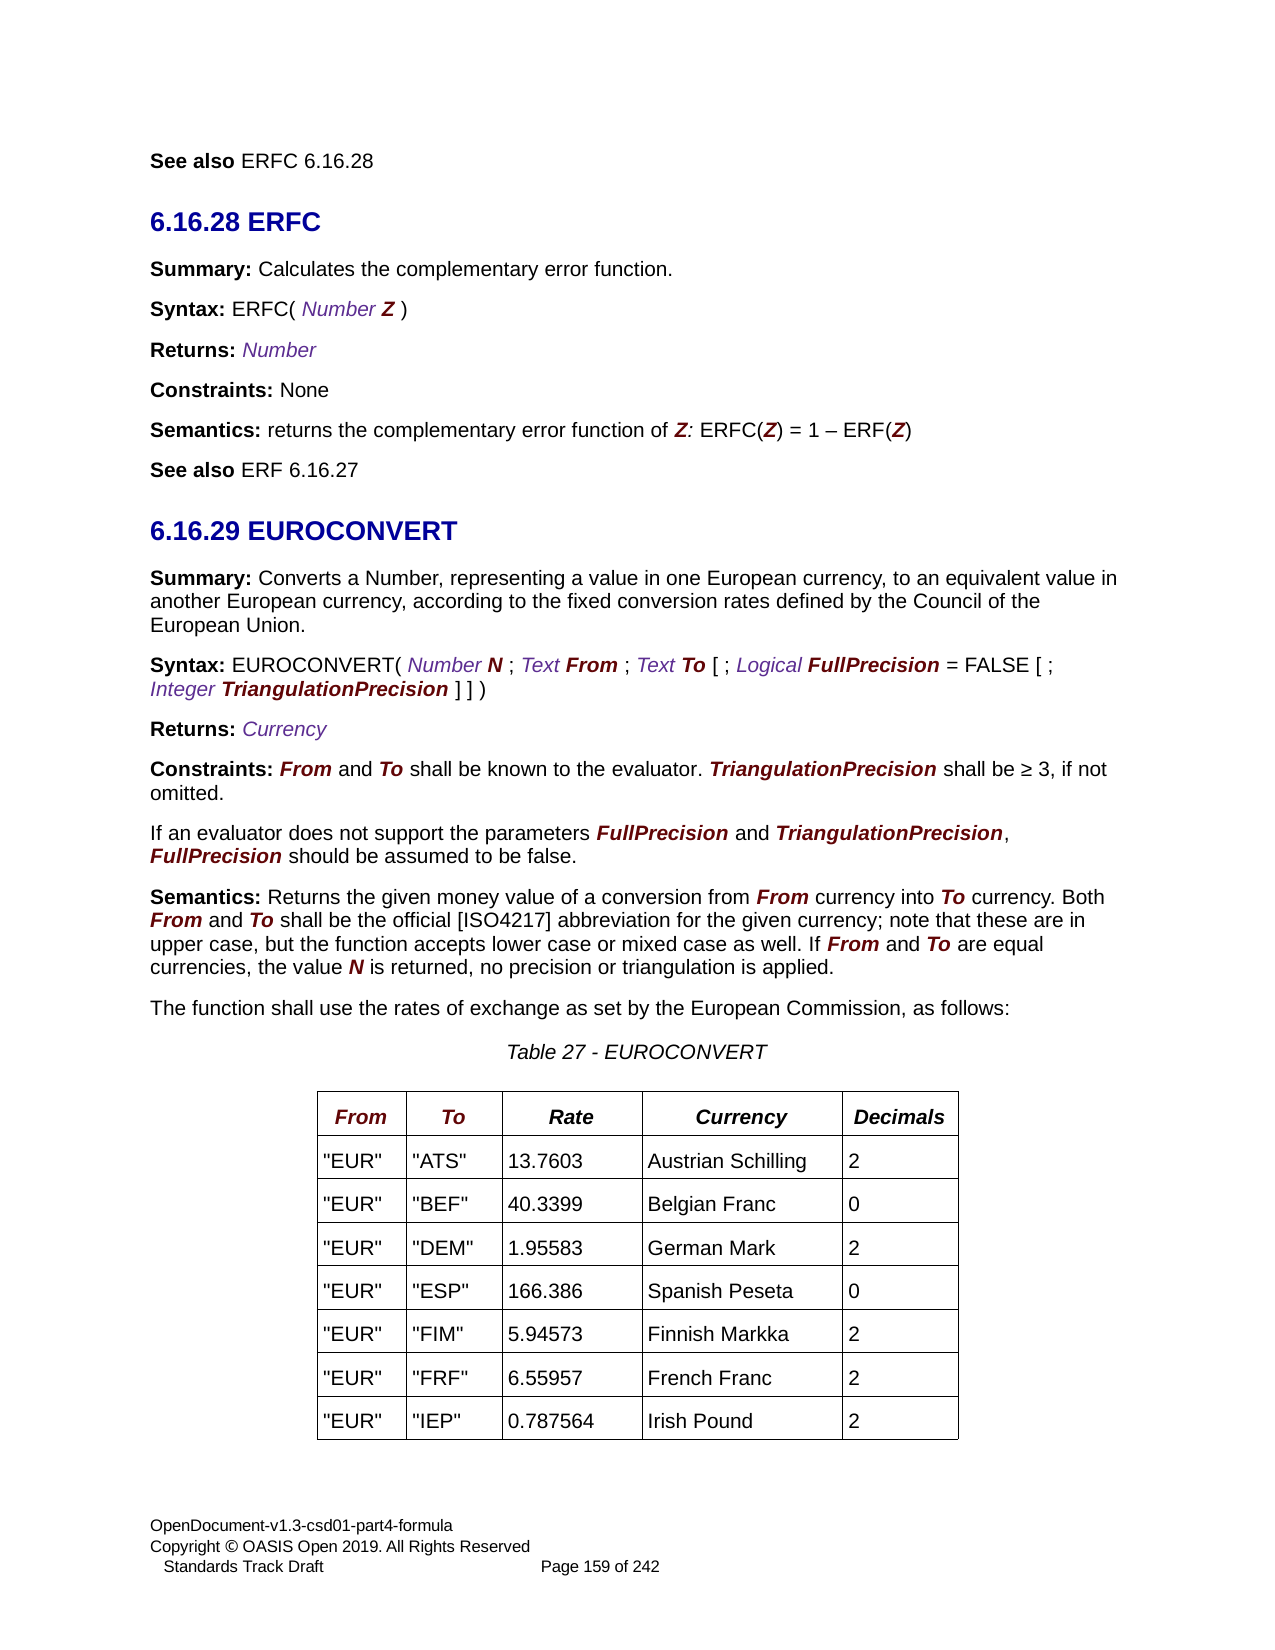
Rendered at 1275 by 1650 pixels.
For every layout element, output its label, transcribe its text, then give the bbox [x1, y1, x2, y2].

text See also ERFC 6.16.28 [150, 150, 1125, 173]
table_cell 1.95583 [503, 1223, 642, 1265]
table_cell German Mark [643, 1223, 842, 1265]
table_cell 5.94573 [503, 1310, 642, 1352]
table_cell Belgian Franc [643, 1179, 842, 1222]
table_cell 0 [843, 1266, 958, 1309]
table_cell "IEP" [407, 1397, 502, 1439]
subtitle EUROCONVERT [150, 516, 1125, 546]
text Summary: Converts a Number, representing a value in one European currency, to an equivalent value in another European currency, according to the fixed conversion rates defined by the Council of the European Union. [150, 566, 1125, 637]
subtitle ERFC [150, 207, 1125, 237]
table_cell "FIM" [407, 1310, 502, 1352]
table_cell "EUR" [318, 1310, 406, 1352]
text Table 27 - EUROCONVERT [150, 1040, 1125, 1064]
text Syntax: ERFC( Number Z ) [150, 298, 1125, 321]
table_cell 40.3399 [503, 1179, 642, 1222]
table_cell "EUR" [318, 1353, 406, 1396]
text Constraints: From and To shall be known to the evaluator. TriangulationPrecision shall be ≥ 3, if not omitted. [150, 758, 1125, 805]
table_header To [407, 1092, 502, 1135]
table_cell French Franc [643, 1353, 842, 1396]
table_header Currency [643, 1092, 842, 1135]
table_header Decimals [843, 1092, 958, 1135]
table_cell 2 [843, 1136, 958, 1178]
text The function shall use the rates of exchange as set by the European Commission, as follows: [150, 996, 1125, 1019]
text Semantics: returns the complementary error function of Z: ERFC(Z) = 1 – ERF(Z) [150, 418, 1125, 442]
table_cell "EUR" [318, 1179, 406, 1222]
text Constraints: None [150, 378, 1125, 402]
table_cell "FRF" [407, 1353, 502, 1396]
table_cell 6.55957 [503, 1353, 642, 1396]
table_cell "EUR" [318, 1397, 406, 1439]
text Semantics: Returns the given money value of a conversion from From currency into To currency. Both From and To shall be the official [ISO4217] abbreviation for the given currency; note that these are in upper case, but the function accepts lower case or mixed case as well. If From and To are equal currencies, the value N is returned, no precision or triangulation is applied. [150, 885, 1125, 979]
table_header Rate [503, 1092, 642, 1135]
table_cell 13.7603 [503, 1136, 642, 1178]
table_cell "EUR" [318, 1266, 406, 1309]
table_cell 0 [843, 1179, 958, 1222]
table_cell "DEM" [407, 1223, 502, 1265]
table_cell Spanish Peseta [643, 1266, 842, 1309]
table_cell 166.386 [503, 1266, 642, 1309]
text Summary: Calculates the complementary error function. [150, 258, 1125, 281]
table_cell 2 [843, 1310, 958, 1352]
table_cell "BEF" [407, 1179, 502, 1222]
table_cell "EUR" [318, 1223, 406, 1265]
text If an evaluator does not support the parameters FullPrecision and TriangulationPrecision, FullPrecision should be assumed to be false. [150, 821, 1125, 868]
text Returns: Currency [150, 717, 1125, 741]
table_cell 2 [843, 1223, 958, 1265]
text See also ERF 6.16.27 [150, 459, 1125, 482]
text Syntax: EUROCONVERT( Number N ; Text From ; Text To [ ; Logical FullPrecision = FALSE [ ; Integer TriangulationPrecision ] ] ) [150, 654, 1125, 701]
table_cell "ESP" [407, 1266, 502, 1309]
table_header From [318, 1092, 406, 1135]
table_cell "ATS" [407, 1136, 502, 1178]
table_cell Irish Pound [643, 1397, 842, 1439]
table_cell 0.787564 [503, 1397, 642, 1439]
table_cell Finnish Markka [643, 1310, 842, 1352]
table_cell "EUR" [318, 1136, 406, 1178]
table_cell 2 [843, 1353, 958, 1396]
table_cell 2 [843, 1397, 958, 1439]
table_cell Austrian Schilling [643, 1136, 842, 1178]
text Returns: Number [150, 338, 1125, 362]
